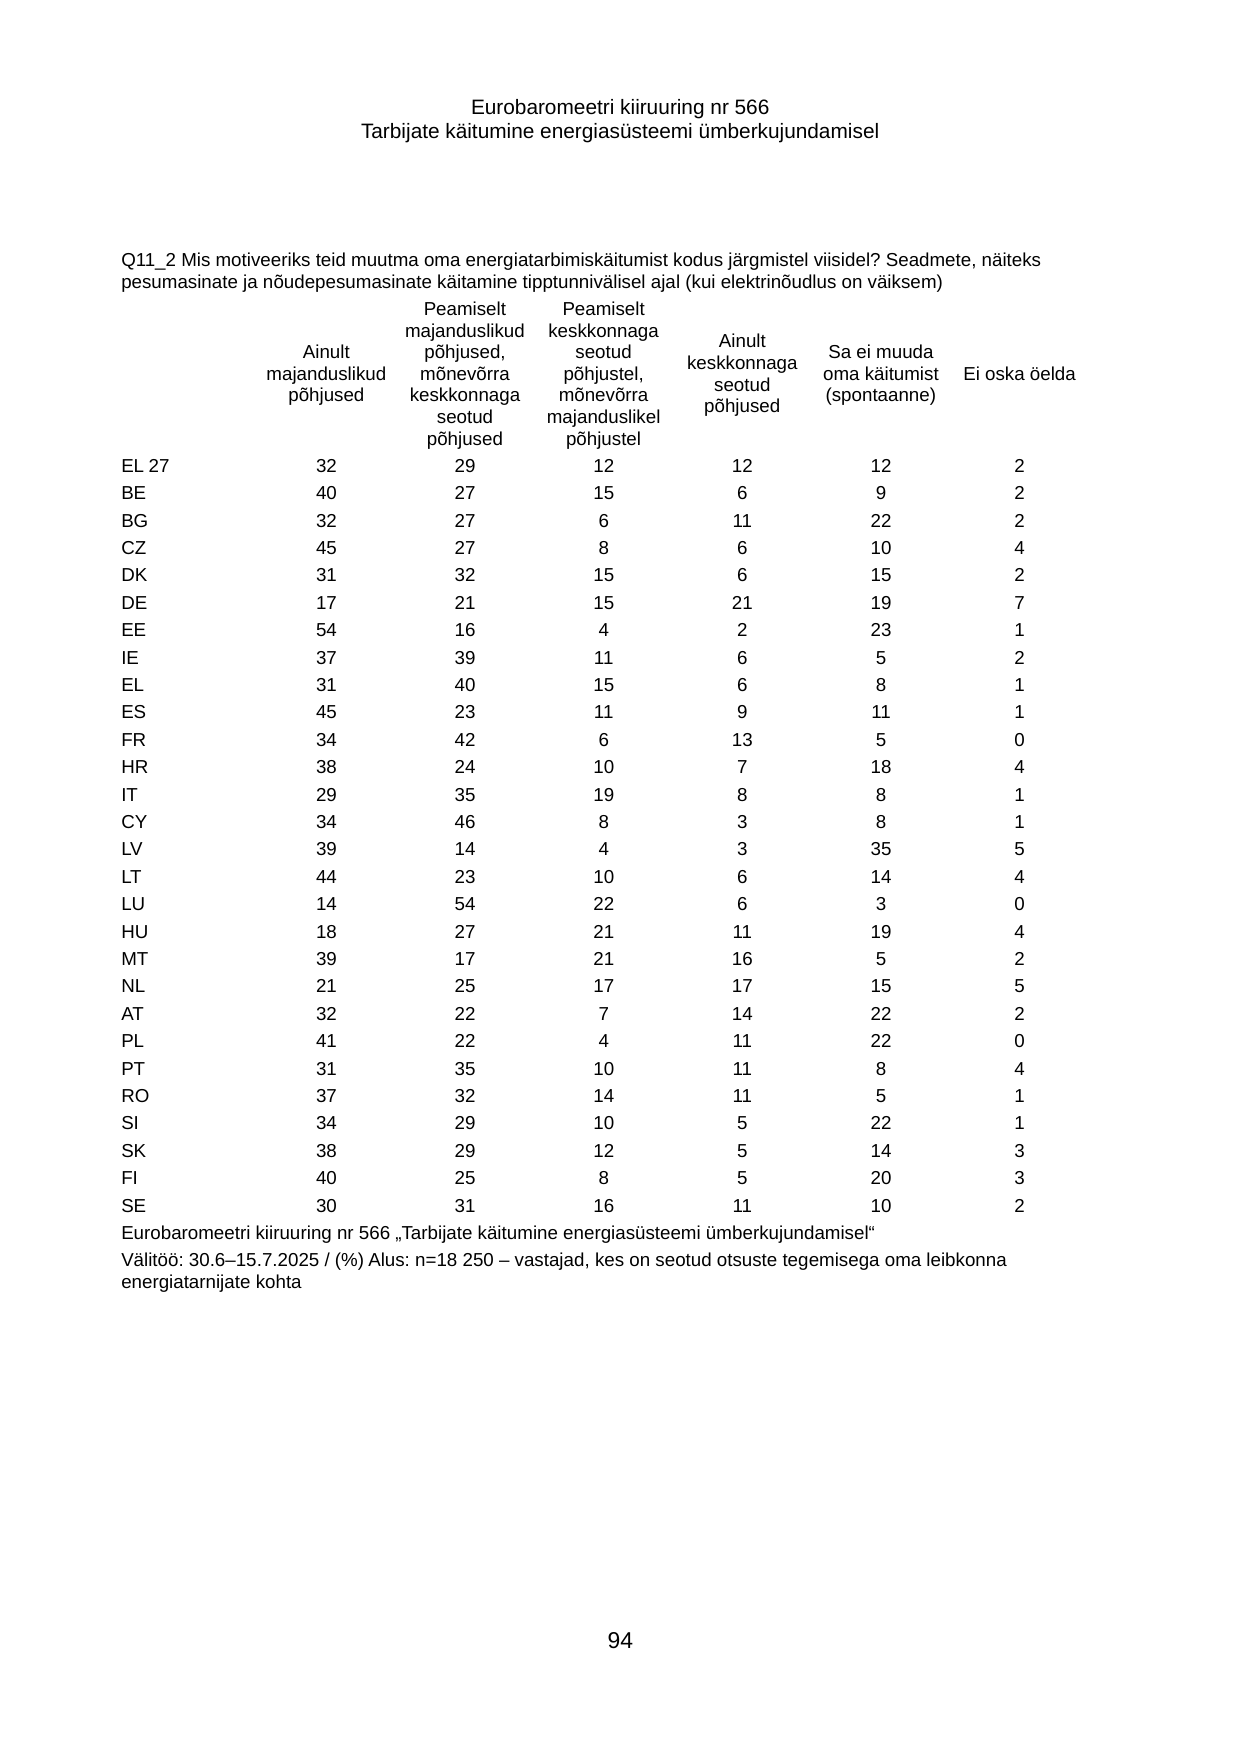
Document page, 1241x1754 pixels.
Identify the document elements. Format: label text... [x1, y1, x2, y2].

table_cell 7 [534, 1000, 673, 1027]
table_cell 10 [534, 1055, 673, 1082]
table_cell 2 [950, 945, 1089, 972]
table_cell 35 [811, 835, 950, 863]
table_cell 23 [395, 698, 534, 726]
table_cell 27 [395, 534, 534, 561]
table_cell LU [118, 890, 257, 917]
table_cell LT [118, 863, 257, 890]
table_cell 6 [673, 671, 811, 698]
table_cell 6 [673, 644, 811, 671]
table_cell Ei oska öelda [950, 295, 1089, 452]
table_cell 31 [257, 1055, 395, 1082]
table_cell 30 [257, 1191, 395, 1219]
table_cell 5 [811, 726, 950, 753]
table_cell 31 [257, 561, 395, 589]
table_cell 15 [534, 589, 673, 616]
table_cell ES [118, 698, 257, 726]
table_cell 4 [534, 616, 673, 643]
table_cell 21 [257, 972, 395, 1000]
table_cell 35 [395, 1055, 534, 1082]
table_cell 3 [673, 835, 811, 863]
table_cell IE [118, 644, 257, 671]
table_cell 4 [950, 753, 1089, 781]
table_cell 11 [673, 1082, 811, 1109]
table_cell 5 [950, 835, 1089, 863]
table_cell 25 [395, 972, 534, 1000]
table_cell 5 [673, 1164, 811, 1191]
table_cell 6 [673, 863, 811, 890]
table_cell Ainult majanduslikud põhjused [257, 295, 395, 452]
table_cell 6 [534, 726, 673, 753]
table_cell 40 [257, 479, 395, 507]
table_cell 7 [673, 753, 811, 781]
table_cell 25 [395, 1164, 534, 1191]
table_cell 37 [257, 644, 395, 671]
table_cell 2 [950, 479, 1089, 507]
table_cell 39 [395, 644, 534, 671]
table_cell 40 [257, 1164, 395, 1191]
table_cell EE [118, 616, 257, 643]
table_cell 8 [811, 781, 950, 808]
table_cell HU [118, 918, 257, 945]
table_cell 2 [950, 644, 1089, 671]
table_cell 11 [534, 698, 673, 726]
table_cell 39 [257, 945, 395, 972]
table_cell 15 [534, 671, 673, 698]
table_cell 34 [257, 1109, 395, 1137]
table_cell LV [118, 835, 257, 863]
table_cell 15 [811, 972, 950, 1000]
table_cell 1 [950, 1109, 1089, 1137]
table_cell 1 [950, 781, 1089, 808]
table_cell 6 [673, 561, 811, 589]
table_cell HR [118, 753, 257, 781]
table_cell 6 [673, 534, 811, 561]
table_cell 11 [673, 918, 811, 945]
table_cell 17 [395, 945, 534, 972]
table_cell 12 [811, 452, 950, 479]
table_cell 14 [673, 1000, 811, 1027]
table_cell 13 [673, 726, 811, 753]
table_cell 11 [673, 1055, 811, 1082]
table_cell 3 [811, 890, 950, 917]
table_cell 5 [950, 972, 1089, 1000]
table_cell 1 [950, 616, 1089, 643]
table_cell 27 [395, 479, 534, 507]
table_cell CZ [118, 534, 257, 561]
table_cell PL [118, 1027, 257, 1054]
table_cell 2 [950, 507, 1089, 534]
table_cell AT [118, 1000, 257, 1027]
table_cell 4 [534, 1027, 673, 1054]
table_cell 21 [673, 589, 811, 616]
table_cell 29 [395, 1137, 534, 1164]
table_cell 4 [534, 835, 673, 863]
table_cell 4 [950, 918, 1089, 945]
table_cell 5 [673, 1109, 811, 1137]
table_cell 4 [950, 534, 1089, 561]
table_cell 7 [950, 589, 1089, 616]
table_cell SK [118, 1137, 257, 1164]
table_cell 29 [395, 1109, 534, 1137]
table_cell 10 [811, 534, 950, 561]
table_cell RO [118, 1082, 257, 1109]
table_cell 2 [950, 452, 1089, 479]
table_cell 6 [673, 479, 811, 507]
table_cell 11 [811, 698, 950, 726]
table_cell 40 [395, 671, 534, 698]
table_cell PT [118, 1055, 257, 1082]
table_cell 18 [257, 918, 395, 945]
table_cell 22 [395, 1027, 534, 1054]
table_cell 39 [257, 835, 395, 863]
table_cell 0 [950, 890, 1089, 917]
table_cell 2 [673, 616, 811, 643]
table_cell BG [118, 507, 257, 534]
table_cell 11 [534, 644, 673, 671]
table_cell 6 [534, 507, 673, 534]
table_cell 1 [950, 808, 1089, 835]
table_cell 45 [257, 698, 395, 726]
table_cell 29 [395, 452, 534, 479]
table_cell 32 [257, 1000, 395, 1027]
table_cell 32 [395, 561, 534, 589]
table_cell NL [118, 972, 257, 1000]
table_cell [118, 295, 257, 452]
table_cell 11 [673, 1027, 811, 1054]
table_cell 5 [811, 945, 950, 972]
table_cell 46 [395, 808, 534, 835]
table_cell Sa ei muuda oma käitumist (spontaanne) [811, 295, 950, 452]
table_cell 11 [673, 1191, 811, 1219]
table_cell 5 [811, 644, 950, 671]
table_cell FI [118, 1164, 257, 1191]
table_cell 11 [673, 507, 811, 534]
table_cell 18 [811, 753, 950, 781]
table_cell 42 [395, 726, 534, 753]
table_cell 2 [950, 1000, 1089, 1027]
table_cell FR [118, 726, 257, 753]
table_cell 8 [534, 1164, 673, 1191]
table_cell 38 [257, 1137, 395, 1164]
table_cell 3 [950, 1164, 1089, 1191]
table_cell 34 [257, 808, 395, 835]
table_cell 9 [673, 698, 811, 726]
table_cell 2 [950, 561, 1089, 589]
table_cell 19 [811, 918, 950, 945]
table_cell 16 [534, 1191, 673, 1219]
table_header Q11_2 Mis motiveeriks teid muutma oma energiatarbimiskäitumist kodus järgmistel viisidel? Seadmete, näiteks pesumasinate ja nõudepesumasinate käitamine tipptunnivälisel ajal (kui elektrinõudlus on väiksem) [118, 246, 1089, 295]
table_cell 21 [534, 918, 673, 945]
table_cell 15 [534, 561, 673, 589]
table_cell 12 [673, 452, 811, 479]
table_cell 37 [257, 1082, 395, 1109]
table_cell 12 [534, 452, 673, 479]
table_cell 22 [811, 1000, 950, 1027]
table_cell 44 [257, 863, 395, 890]
table_cell 22 [811, 1109, 950, 1137]
table_cell 8 [811, 1055, 950, 1082]
table_cell 31 [395, 1191, 534, 1219]
table_cell 45 [257, 534, 395, 561]
table_cell 15 [534, 479, 673, 507]
table_cell SE [118, 1191, 257, 1219]
table_cell 14 [811, 863, 950, 890]
table_cell EL 27 [118, 452, 257, 479]
table_cell 19 [534, 781, 673, 808]
table_cell 22 [811, 507, 950, 534]
table_cell 34 [257, 726, 395, 753]
table_cell 31 [257, 671, 395, 698]
table_cell 9 [811, 479, 950, 507]
table_cell Eurobaromeetri kiiruuring nr 566 „Tarbijate käitumine energiasüsteemi ümberkujundamisel“ [118, 1219, 1089, 1246]
table_cell 1 [950, 671, 1089, 698]
table_cell 14 [534, 1082, 673, 1109]
table_cell 1 [950, 1082, 1089, 1109]
table_cell MT [118, 945, 257, 972]
table_cell 32 [257, 452, 395, 479]
table_cell 8 [811, 808, 950, 835]
table_cell Välitöö: 30.6–15.7.2025 / (%) Alus: n=18 250 – vastajad, kes on seotud otsuste tegemisega oma leibkonna energiatarnijate kohta [118, 1246, 1089, 1295]
table_cell 19 [811, 589, 950, 616]
table_cell Ainult keskkonnaga seotud põhjused [673, 295, 811, 452]
table_cell 10 [811, 1191, 950, 1219]
table_cell 5 [673, 1137, 811, 1164]
table_cell 22 [811, 1027, 950, 1054]
table_cell 4 [950, 863, 1089, 890]
table_cell 23 [811, 616, 950, 643]
table_cell 16 [673, 945, 811, 972]
table_cell 41 [257, 1027, 395, 1054]
table_cell 6 [673, 890, 811, 917]
table_cell 10 [534, 753, 673, 781]
table_cell 32 [257, 507, 395, 534]
table_cell DE [118, 589, 257, 616]
table_cell 4 [950, 1055, 1089, 1082]
table_cell 0 [950, 726, 1089, 753]
table_cell 35 [395, 781, 534, 808]
table_cell 2 [950, 1191, 1089, 1219]
table_cell 38 [257, 753, 395, 781]
table_cell 16 [395, 616, 534, 643]
table_cell CY [118, 808, 257, 835]
table_cell 14 [811, 1137, 950, 1164]
table_cell Peamiselt majanduslikud põhjused, mõnevõrra keskkonnaga seotud põhjused [395, 295, 534, 452]
table_cell 3 [673, 808, 811, 835]
table_cell 32 [395, 1082, 534, 1109]
table_cell 3 [950, 1137, 1089, 1164]
table_cell 10 [534, 863, 673, 890]
table_cell 12 [534, 1137, 673, 1164]
table_cell Peamiselt keskkonnaga seotud põhjustel, mõnevõrra majanduslikel põhjustel [534, 295, 673, 452]
table_cell 0 [950, 1027, 1089, 1054]
table_cell 8 [811, 671, 950, 698]
table_cell 21 [534, 945, 673, 972]
table_cell 24 [395, 753, 534, 781]
table_cell 27 [395, 507, 534, 534]
table_cell 8 [534, 808, 673, 835]
table_cell 23 [395, 863, 534, 890]
table_cell 8 [534, 534, 673, 561]
table_cell IT [118, 781, 257, 808]
table_cell 14 [395, 835, 534, 863]
table_cell 54 [395, 890, 534, 917]
table_cell 22 [395, 1000, 534, 1027]
table_cell 27 [395, 918, 534, 945]
table_cell 10 [534, 1109, 673, 1137]
table_cell 14 [257, 890, 395, 917]
table_cell 21 [395, 589, 534, 616]
table_cell 54 [257, 616, 395, 643]
table_cell 20 [811, 1164, 950, 1191]
table_cell 17 [534, 972, 673, 1000]
table_cell 15 [811, 561, 950, 589]
table_cell 22 [534, 890, 673, 917]
table_cell BE [118, 479, 257, 507]
table_cell 17 [673, 972, 811, 1000]
table_cell 29 [257, 781, 395, 808]
table_cell 17 [257, 589, 395, 616]
table_cell 1 [950, 698, 1089, 726]
table_cell DK [118, 561, 257, 589]
table_cell 5 [811, 1082, 950, 1109]
table_cell EL [118, 671, 257, 698]
table_cell 8 [673, 781, 811, 808]
table_cell SI [118, 1109, 257, 1137]
